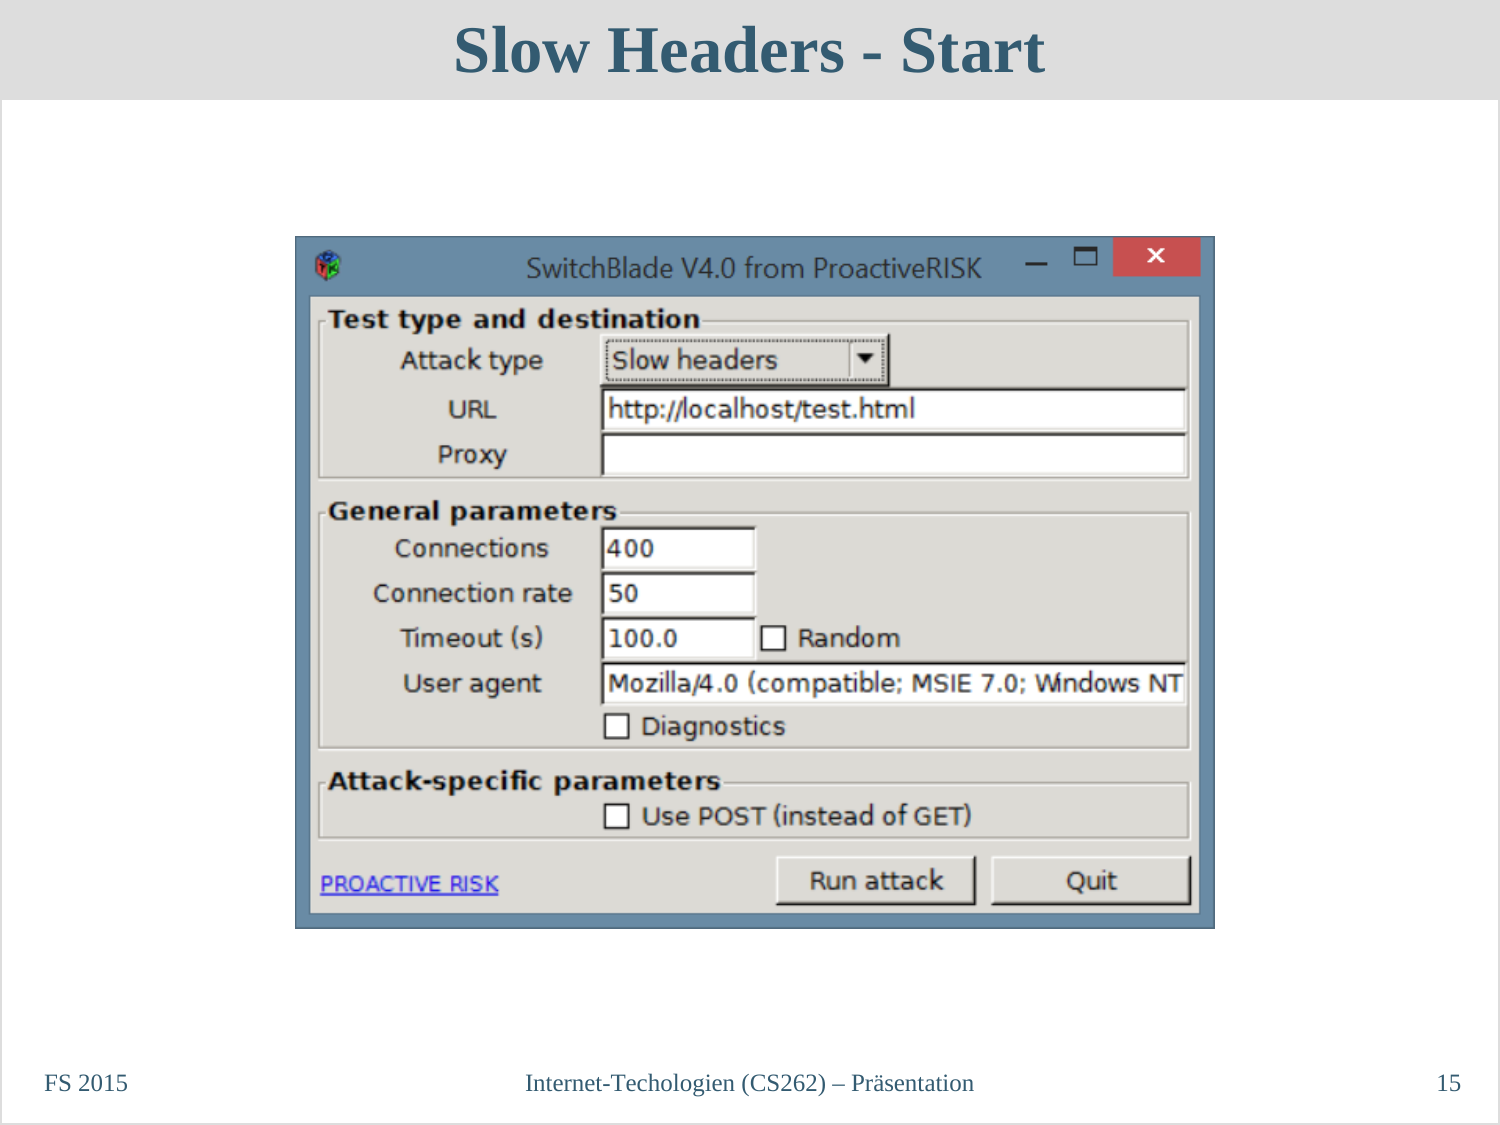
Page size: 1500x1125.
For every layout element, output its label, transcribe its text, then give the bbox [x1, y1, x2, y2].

title Slow Headers - Start [0, 0, 1500, 100]
text_box FS 2015 [29, 1058, 195, 1097]
text_box [1375, 1058, 1477, 1097]
picture [295, 236, 1215, 929]
text_box Internet-Techologien (CS262) – Präsentation [300, 1058, 1201, 1107]
